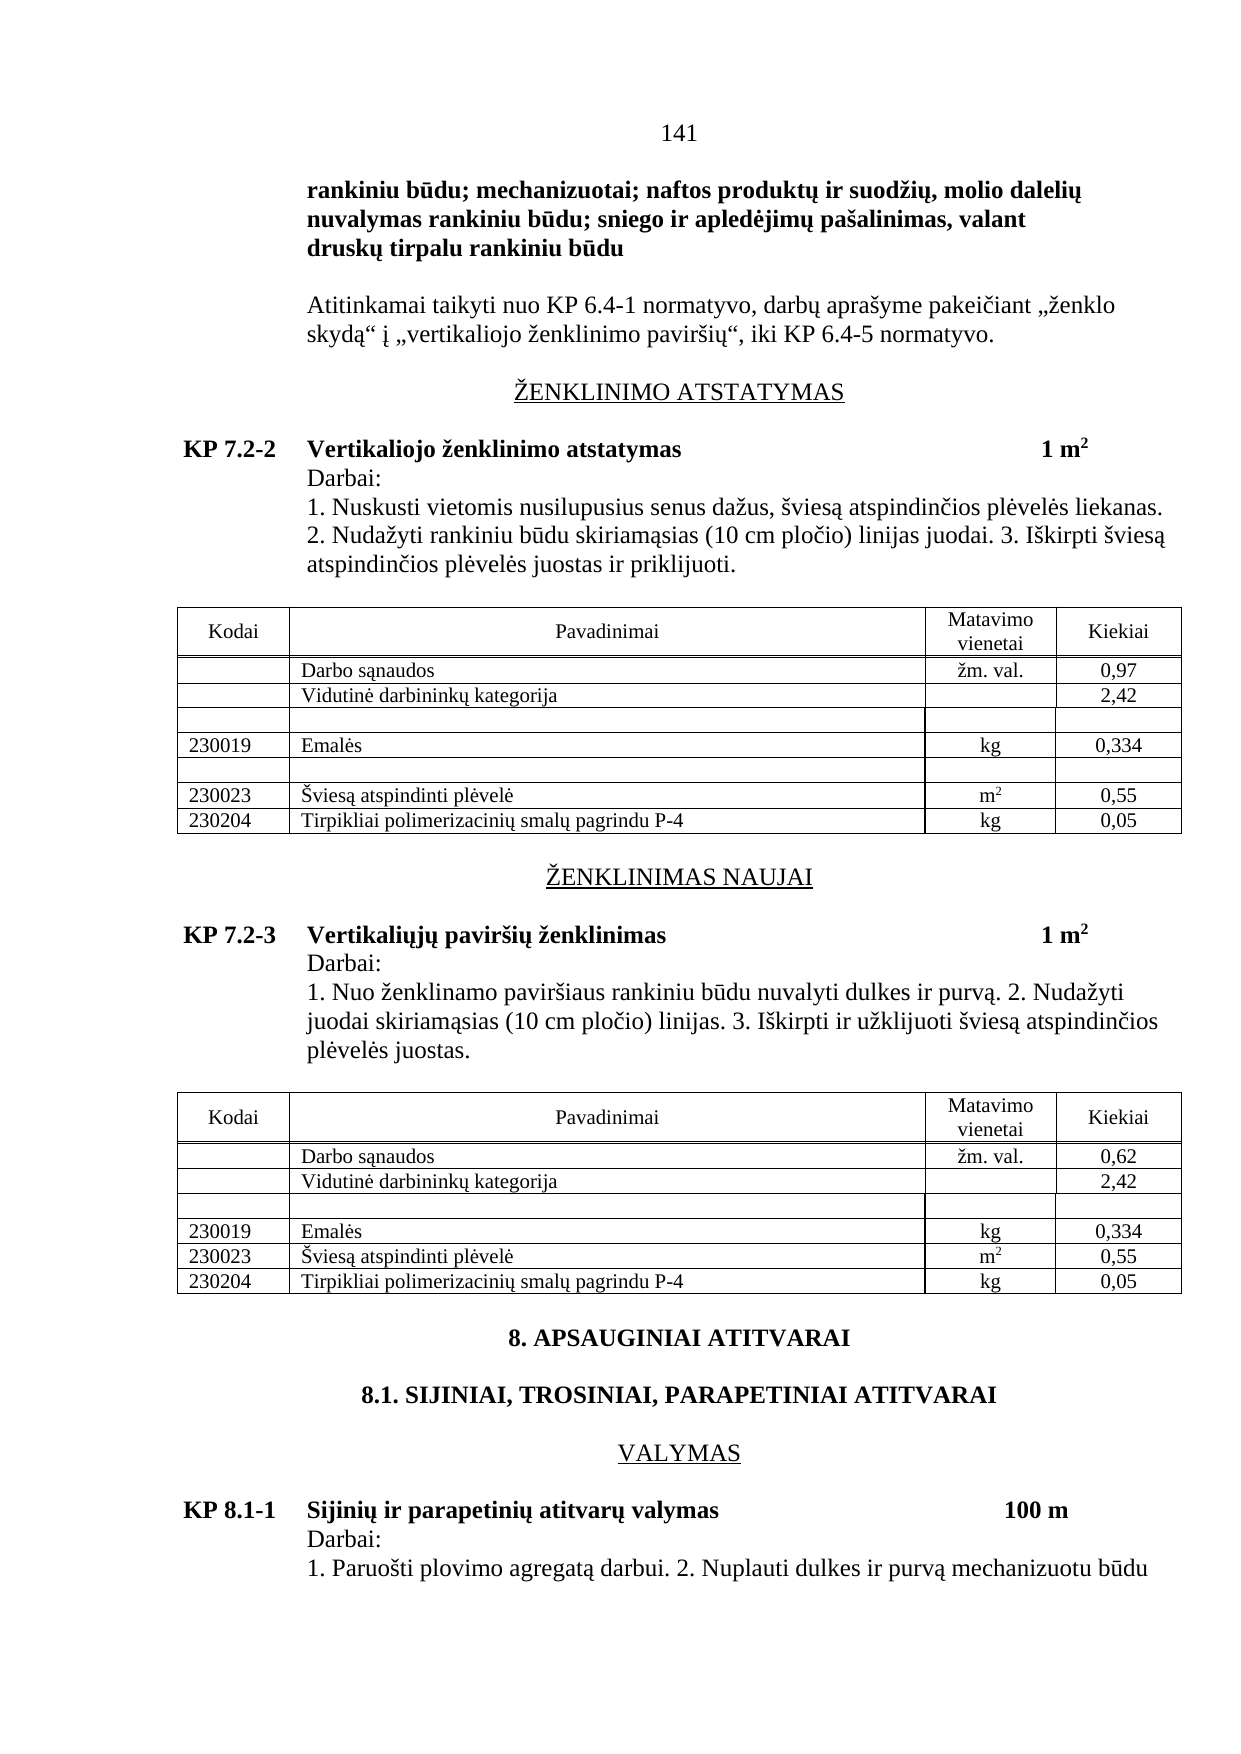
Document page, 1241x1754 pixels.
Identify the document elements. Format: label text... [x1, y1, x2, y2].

table_cell Darbai: 1. Nuo ženklinamo paviršiaus rankiniu būdu nuvalyti dulkes ir purvą. 2. Nudažyti juodai skiriamąsias (10 cm pločio) linijas. 3. Iškirpti ir užklijuoti šviesą atspindinčios plėvelės juostas. [301, 949, 1181, 1063]
table_header rankiniu būdu; mechanizuotai; naftos produktų ir suodžių, molio dalelių nuvalymas rankiniu būdu; sniego ir apledėjimų pašalinimas, valant druskų tirpalu rankiniu būdu [301, 175, 1111, 262]
table_cell Vidutinė darbininkų kategorija [290, 684, 925, 707]
table_header Kiekiai [1057, 608, 1181, 655]
table_cell [290, 1194, 924, 1218]
table_cell Darbai: 1. Paruošti plovimo agregatą darbui. 2. Nuplauti dulkes ir purvą mechanizuotu būdu [301, 1524, 1181, 1582]
table_cell [178, 758, 289, 782]
table_cell [178, 684, 289, 707]
table_cell 2,42 [1057, 684, 1181, 707]
table_cell [1056, 1194, 1181, 1218]
table_cell 0,55 [1056, 1244, 1181, 1268]
table_cell kg [926, 1269, 1055, 1293]
table_cell 0,97 [1057, 658, 1181, 682]
table_cell žm. val. [926, 658, 1056, 682]
table_cell [178, 658, 289, 682]
table_cell 230204 [178, 1269, 289, 1293]
table_cell [178, 1144, 289, 1168]
text 8.1. SIJINIAI, TROSINIAI, PARAPETINIAI ATITVARAI [177, 1380, 1181, 1409]
table_cell [177, 262, 301, 348]
table_cell 0,05 [1056, 1269, 1181, 1293]
table_cell 0,62 [1057, 1144, 1181, 1168]
table_cell [926, 684, 1056, 707]
table_cell [926, 758, 1055, 782]
table_cell kg [926, 1219, 1055, 1243]
table_cell [178, 708, 289, 732]
table_cell [1056, 708, 1181, 732]
table_cell Tirpikliai polimerizacinių smalų pagrindu P-4 [290, 1269, 924, 1293]
table_cell kg [926, 733, 1055, 757]
table_cell Emalės [290, 733, 924, 757]
table_header KP 8.1-1 [177, 1495, 301, 1524]
table_cell Emalės [290, 1219, 924, 1243]
table_cell [178, 1169, 289, 1193]
table_cell [177, 949, 301, 1063]
table_cell Tirpikliai polimerizacinių smalų pagrindu P-4 [290, 809, 924, 832]
table_header Sijinių ir parapetinių atitvarų valymas [301, 1495, 998, 1524]
table_header 1 m2 [997, 920, 1181, 948]
table_cell 0,55 [1056, 783, 1181, 807]
table_header 1 m2 [997, 434, 1181, 463]
table_cell m2 [926, 783, 1055, 807]
table_cell [926, 1169, 1056, 1193]
table_cell m2 [926, 1244, 1055, 1268]
table_cell [177, 1524, 301, 1582]
table_cell Šviesą atspindinti plėvelė [290, 1244, 924, 1268]
table_cell žm. val. [926, 1144, 1056, 1168]
table_cell Darbo sąnaudos [290, 658, 925, 682]
table_header KP 7.2-3 [177, 920, 301, 948]
table_cell [1056, 758, 1181, 782]
table_cell Vidutinė darbininkų kategorija [290, 1169, 925, 1193]
table_header [1111, 175, 1181, 262]
table_header Kodai [178, 608, 289, 655]
table_cell [178, 1194, 289, 1218]
table_cell [290, 708, 924, 732]
table_cell [926, 708, 1055, 732]
text ŽENKLINIMAS NAUJAI [177, 862, 1181, 891]
table_cell Šviesą atspindinti plėvelė [290, 783, 924, 807]
table_header Vertikaliųjų paviršių ženklinimas [301, 920, 997, 948]
table_cell Darbo sąnaudos [290, 1144, 925, 1168]
table_header Matavimo vienetai [926, 1093, 1056, 1141]
table_cell kg [926, 809, 1055, 832]
table_header Matavimo vienetai [926, 608, 1056, 655]
table_header KP 7.2-2 [177, 434, 301, 463]
table_cell [177, 463, 301, 578]
table_cell 0,334 [1056, 733, 1181, 757]
table_cell [926, 1194, 1055, 1218]
table_header Pavadinimai [290, 1093, 925, 1141]
table_cell Atitinkamai taikyti nuo KP 6.4-1 normatyvo, darbų aprašyme pakeičiant „ženklo skydą“ į „vertikaliojo ženklinimo paviršių“, iki KP 6.4-5 normatyvo. [301, 262, 1181, 348]
table_cell [290, 758, 924, 782]
table_cell 230204 [178, 809, 289, 832]
text VALYMAS [177, 1438, 1181, 1467]
text 8. APSAUGINIAI ATITVARAI [177, 1323, 1181, 1352]
table_cell 230019 [178, 733, 289, 757]
table_header Kodai [178, 1093, 289, 1141]
table_cell 0,334 [1056, 1219, 1181, 1243]
table_cell 0,05 [1056, 809, 1181, 832]
table_cell 230023 [178, 1244, 289, 1268]
table_cell 230023 [178, 783, 289, 807]
table_cell 230019 [178, 1219, 289, 1243]
table_header Kiekiai [1057, 1093, 1181, 1141]
table_header 100 m [998, 1495, 1181, 1524]
table_header [177, 175, 301, 262]
table_header Pavadinimai [290, 608, 925, 655]
table_cell 2,42 [1057, 1169, 1181, 1193]
table_header Vertikaliojo ženklinimo atstatymas [301, 434, 997, 463]
table_cell Darbai: 1. Nuskusti vietomis nusilupusius senus dažus, šviesą atspindinčios plėvelės liekanas. 2. Nudažyti rankiniu būdu skiriamąsias (10 cm pločio) linijas juodai. 3. Iškirpti šviesą atspindinčios plėvelės juostas ir priklijuoti. [301, 463, 1181, 578]
text ŽENKLINIMO ATSTATYMAS [177, 377, 1181, 405]
